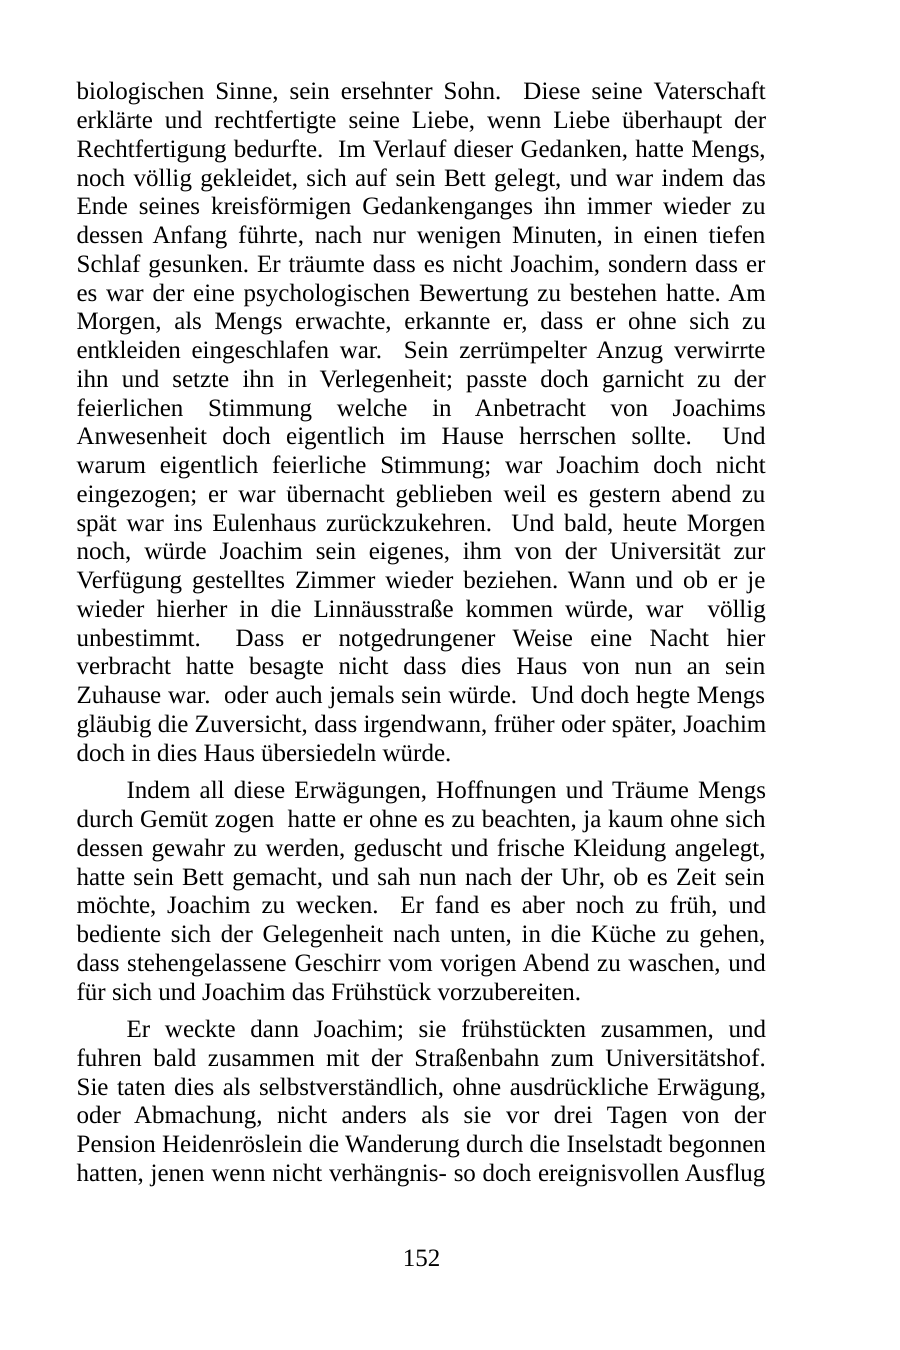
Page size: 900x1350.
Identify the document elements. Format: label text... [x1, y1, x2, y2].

text Indem all diese Erwägungen, Hoffnungen und Träume Mengs durch Gemüt zogen hatte er ohne es zu beachten, ja kaum ohne sich dessen gewahr zu werden, geduscht und frische Kleidung angelegt, hatte sein Bett gemacht, und sah nun nach der Uhr, ob es Zeit sein möchte, Joachim zu wecken. Er fand es aber noch zu früh, und bediente sich der Gelegenheit nach unten, in die Küche zu gehen, dass stehengelassene Geschirr vom vorigen Abend zu waschen, und für sich und Joachim das Frühstück vorzubereiten. [76, 775, 766, 1005]
text Er weckte dann Joachim; sie frühstückten zusammen, und fuhren bald zusammen mit der Straßenbahn zum Universitätshof. Sie taten dies als selbstverständlich, ohne ausdrückliche Erwägung, oder Abmachung, nicht anders als sie vor drei Tagen von der Pension Heidenröslein die Wanderung durch die Inselstadt begonnen hatten, jenen wenn nicht verhängnis- so doch ereignisvollen Ausflug [76, 1014, 766, 1187]
text biologischen Sinne, sein ersehnter Sohn. Diese seine Vaterschaft erklärte und rechtfertigte seine Liebe, wenn Liebe überhaupt der Rechtfertigung bedurfte. Im Verlauf dieser Gedanken, hatte Mengs, noch völlig gekleidet, sich auf sein Bett gelegt, und war indem das Ende seines kreisförmigen Gedankenganges ihn immer wieder zu dessen Anfang führte, nach nur wenigen Minuten, in einen tiefen Schlaf gesunken. Er träumte dass es nicht Joachim, sondern dass er es war der eine psychologischen Bewertung zu bestehen hatte. Am Morgen, als Mengs erwachte, erkannte er, dass er ohne sich zu entkleiden eingeschlafen war. Sein zerrümpelter Anzug verwirrte ihn und setzte ihn in Verlegenheit; passte doch garnicht zu der feierlichen Stimmung welche in Anbetracht von Joachims Anwesenheit doch eigentlich im Hause herrschen sollte. Und warum eigentlich feierliche Stimmung; war Joachim doch nicht eingezogen; er war übernacht geblieben weil es gestern abend zu spät war ins Eulenhaus zurückzukehren. Und bald, heute Morgen noch, würde Joachim sein eigenes, ihm von der Universität zur Verfügung gestelltes Zimmer wieder beziehen. Wann und ob er je wieder hierher in die Linnäusstraße kommen würde, war völlig unbestimmt. Dass er notgedrungener Weise eine Nacht hier verbracht hatte besagte nicht dass dies Haus von nun an sein Zuhause war. oder auch jemals sein würde. Und doch hegte Mengs gläubig die Zuversicht, dass irgendwann, früher oder später, Joachim doch in dies Haus übersiedeln würde. [76, 76, 766, 766]
